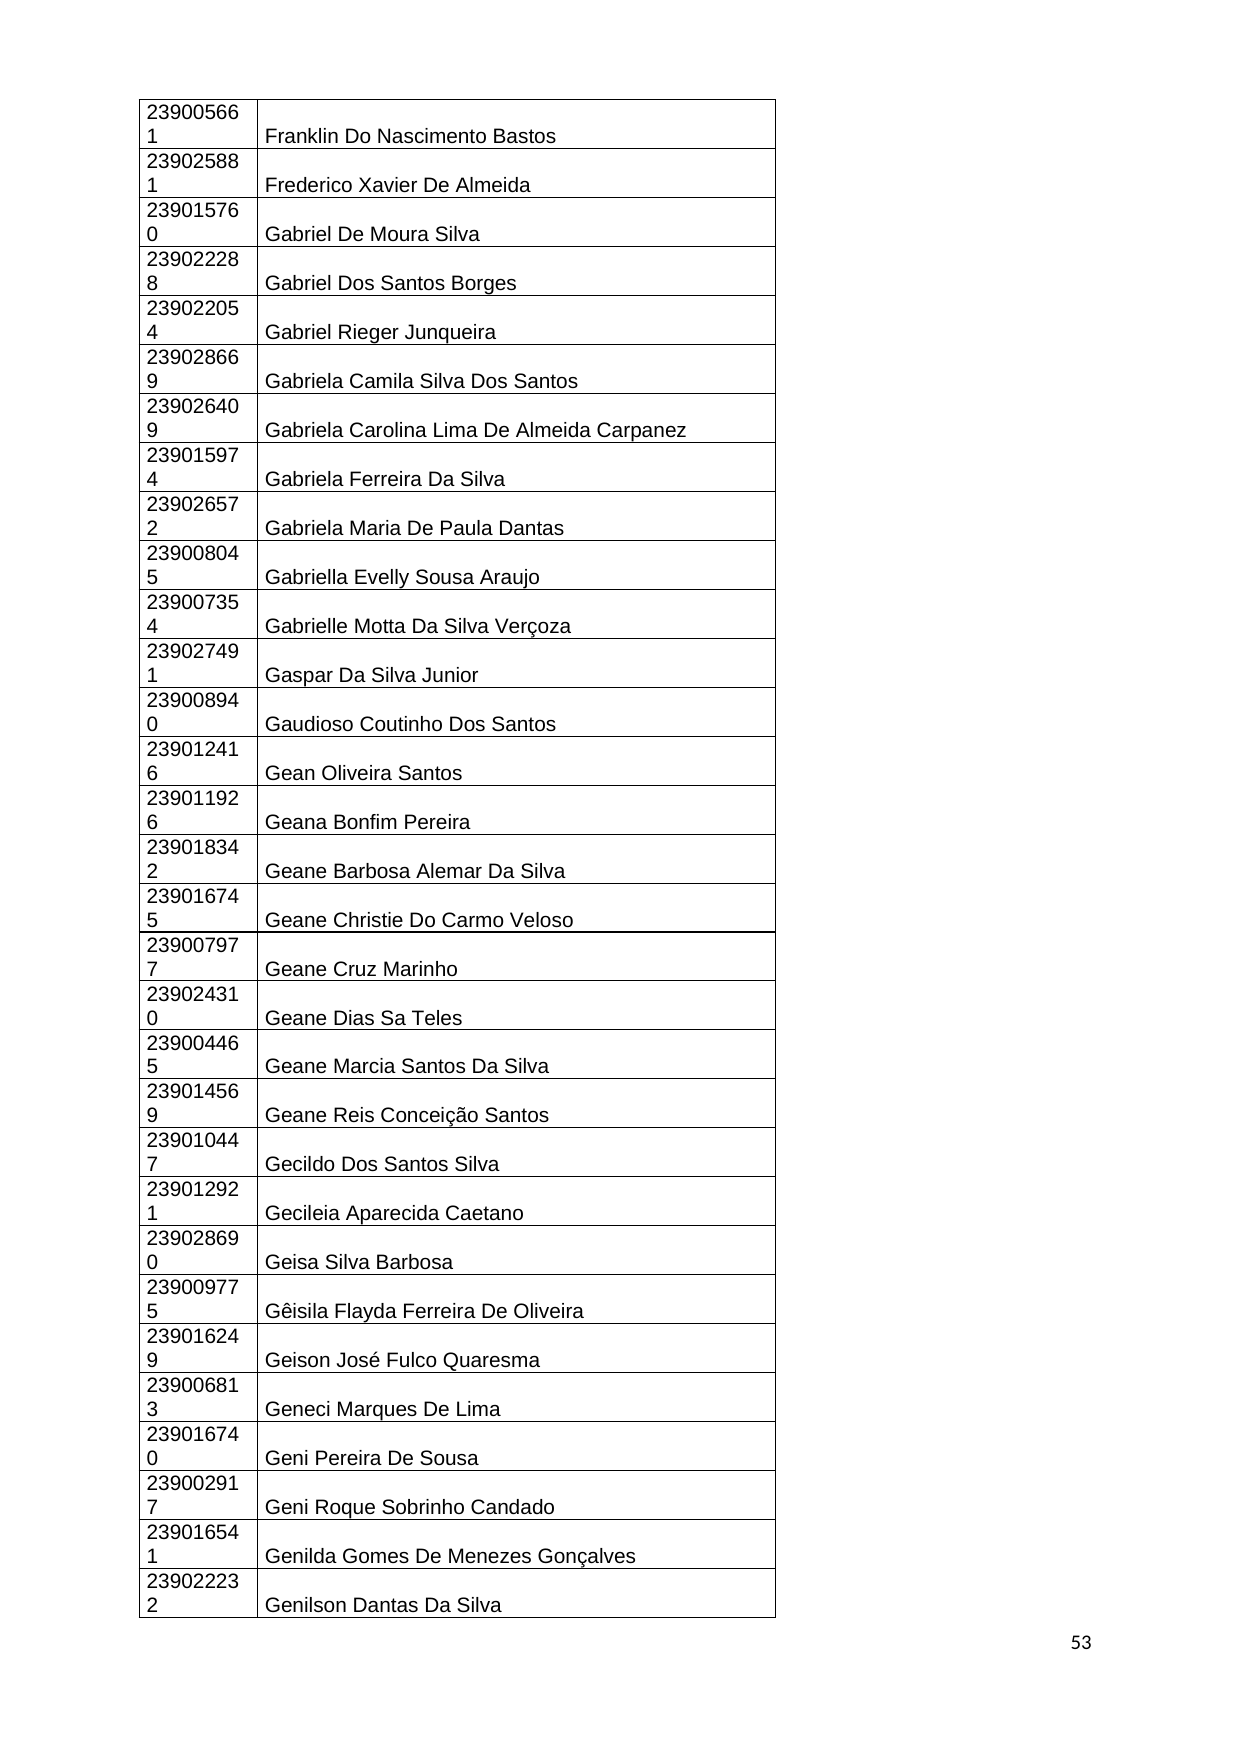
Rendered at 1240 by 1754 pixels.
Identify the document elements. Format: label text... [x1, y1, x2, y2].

table_cell 239002917 [140, 1471, 257, 1519]
table_cell 239018342 [140, 835, 257, 882]
table_cell Frederico Xavier De Almeida [258, 149, 775, 197]
table_cell Geane Dias Sa Teles [258, 981, 775, 1029]
table_cell 239011926 [140, 786, 257, 833]
table_cell 239008045 [140, 541, 257, 589]
table_cell 239007354 [140, 590, 257, 638]
table_cell 239028690 [140, 1226, 257, 1274]
table_cell Gabriel De Moura Silva [258, 198, 775, 246]
table_cell 239026409 [140, 394, 257, 442]
table_cell Gabriela Camila Silva Dos Santos [258, 345, 775, 393]
table_cell 239007977 [140, 933, 257, 980]
table_cell 239014569 [140, 1079, 257, 1127]
table_cell Geane Reis Conceição Santos [258, 1079, 775, 1127]
table_cell 239024310 [140, 981, 257, 1029]
table_cell Geane Cruz Marinho [258, 933, 775, 980]
table_cell Franklin Do Nascimento Bastos [258, 100, 775, 148]
table_cell Gecildo Dos Santos Silva [258, 1128, 775, 1176]
table_cell Genilson Dantas Da Silva [258, 1569, 775, 1617]
table_cell Gabriel Dos Santos Borges [258, 247, 775, 295]
table_cell Gêisila Flayda Ferreira De Oliveira [258, 1275, 775, 1323]
table_cell 239026572 [140, 492, 257, 540]
table_cell Geneci Marques De Lima [258, 1373, 775, 1421]
table_cell 239016745 [140, 884, 257, 931]
table_cell 239027491 [140, 639, 257, 687]
table_cell 239009775 [140, 1275, 257, 1323]
table_cell 239016541 [140, 1520, 257, 1568]
table_cell 239022232 [140, 1569, 257, 1617]
table_cell Geison José Fulco Quaresma [258, 1324, 775, 1372]
table_cell Gean Oliveira Santos [258, 737, 775, 784]
table_cell 239015974 [140, 443, 257, 491]
table_cell Gaudioso Coutinho Dos Santos [258, 688, 775, 736]
table_cell Gaspar Da Silva Junior [258, 639, 775, 687]
table_cell 239016740 [140, 1422, 257, 1470]
table_cell 239008940 [140, 688, 257, 736]
table_cell 239028669 [140, 345, 257, 393]
table_cell Geana Bonfim Pereira [258, 786, 775, 833]
table_cell Geni Pereira De Sousa [258, 1422, 775, 1470]
table_cell Gecileia Aparecida Caetano [258, 1177, 775, 1225]
table_cell 239025881 [140, 149, 257, 197]
table_cell Gabriela Carolina Lima De Almeida Carpanez [258, 394, 775, 442]
table_cell Gabriela Maria De Paula Dantas [258, 492, 775, 540]
table_cell Geane Barbosa Alemar Da Silva [258, 835, 775, 882]
table_cell 239016249 [140, 1324, 257, 1372]
table_cell 239006813 [140, 1373, 257, 1421]
table_cell Geane Christie Do Carmo Veloso [258, 884, 775, 931]
table_cell Gabriel Rieger Junqueira [258, 296, 775, 344]
table_cell Gabriella Evelly Sousa Araujo [258, 541, 775, 589]
table_cell 239004465 [140, 1030, 257, 1078]
table_cell 239022054 [140, 296, 257, 344]
table_cell Genilda Gomes De Menezes Gonçalves [258, 1520, 775, 1568]
table_cell 239010447 [140, 1128, 257, 1176]
table_cell 239012921 [140, 1177, 257, 1225]
table_cell 239012416 [140, 737, 257, 784]
table_cell Geane Marcia Santos Da Silva [258, 1030, 775, 1078]
table_cell 239015760 [140, 198, 257, 246]
table_cell Gabriela Ferreira Da Silva [258, 443, 775, 491]
table_cell 239022288 [140, 247, 257, 295]
table_cell Geisa Silva Barbosa [258, 1226, 775, 1274]
table_cell Gabrielle Motta Da Silva Verçoza [258, 590, 775, 638]
table_cell 239005661 [140, 100, 257, 148]
table_cell Geni Roque Sobrinho Candado [258, 1471, 775, 1519]
